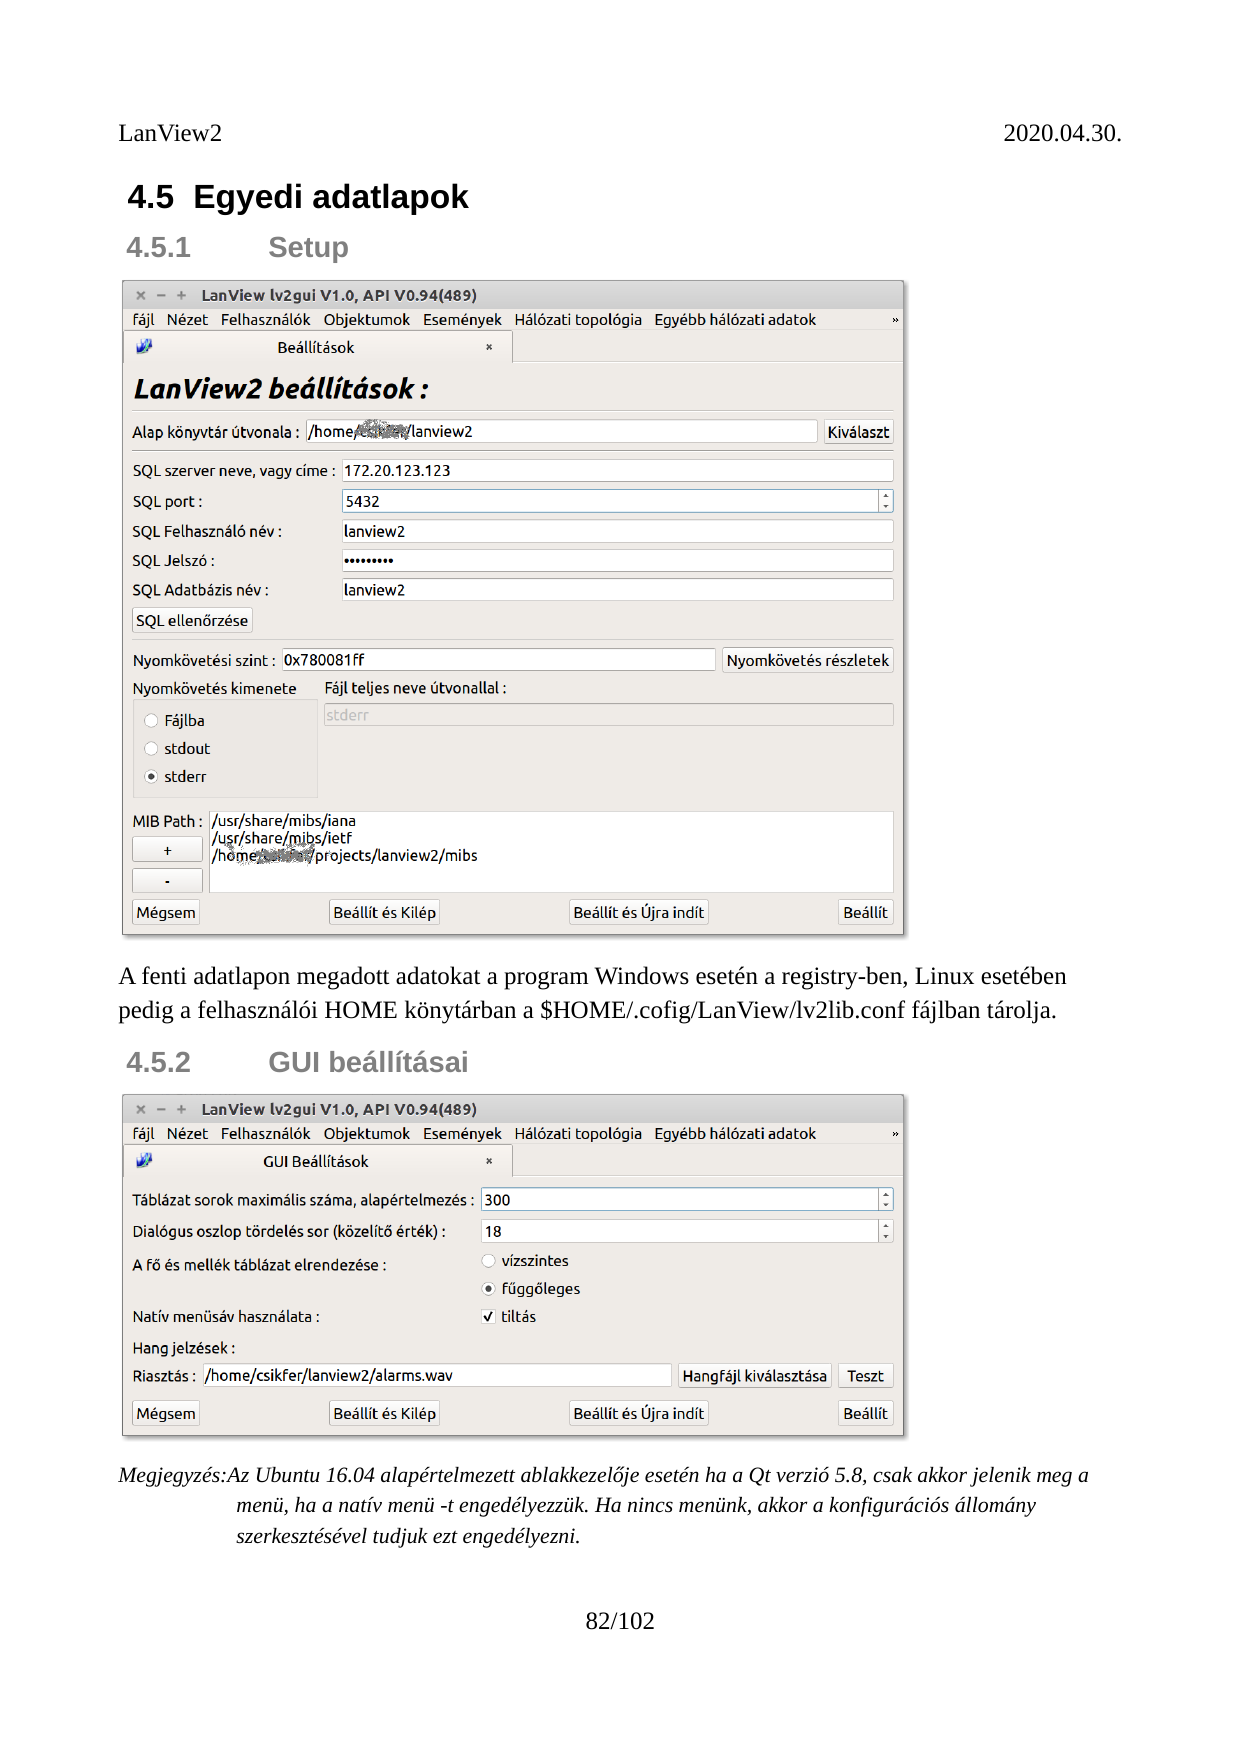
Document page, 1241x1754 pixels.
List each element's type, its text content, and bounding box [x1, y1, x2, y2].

subtitle Setup [118, 230, 1122, 264]
subtitle Egyedi adatlapok [118, 177, 1122, 216]
text Megjegyzés:Az Ubuntu 16.04 alapértelmezett ablakkezelője esetén ha a Qt verzió 5.8, csak akkor jelenik meg a menü, ha a natív menü -t engedélyezzük. Ha nincs menünk, akkor a konfigurációs állomány szerkesztésével tudjuk ezt engedélyezni. [118, 1462, 1122, 1548]
text A fenti adatlapon megadott adatokat a program Windows esetén a registry-ben, Linux esetében pedig a felhasználói HOME könytárban a $HOME/.cofig/LanView/lv2lib.conf fájlban tárolja. [118, 961, 1122, 1024]
picture [118, 276, 910, 941]
subtitle GUI beállításai [118, 1044, 1122, 1078]
picture [118, 1090, 910, 1442]
